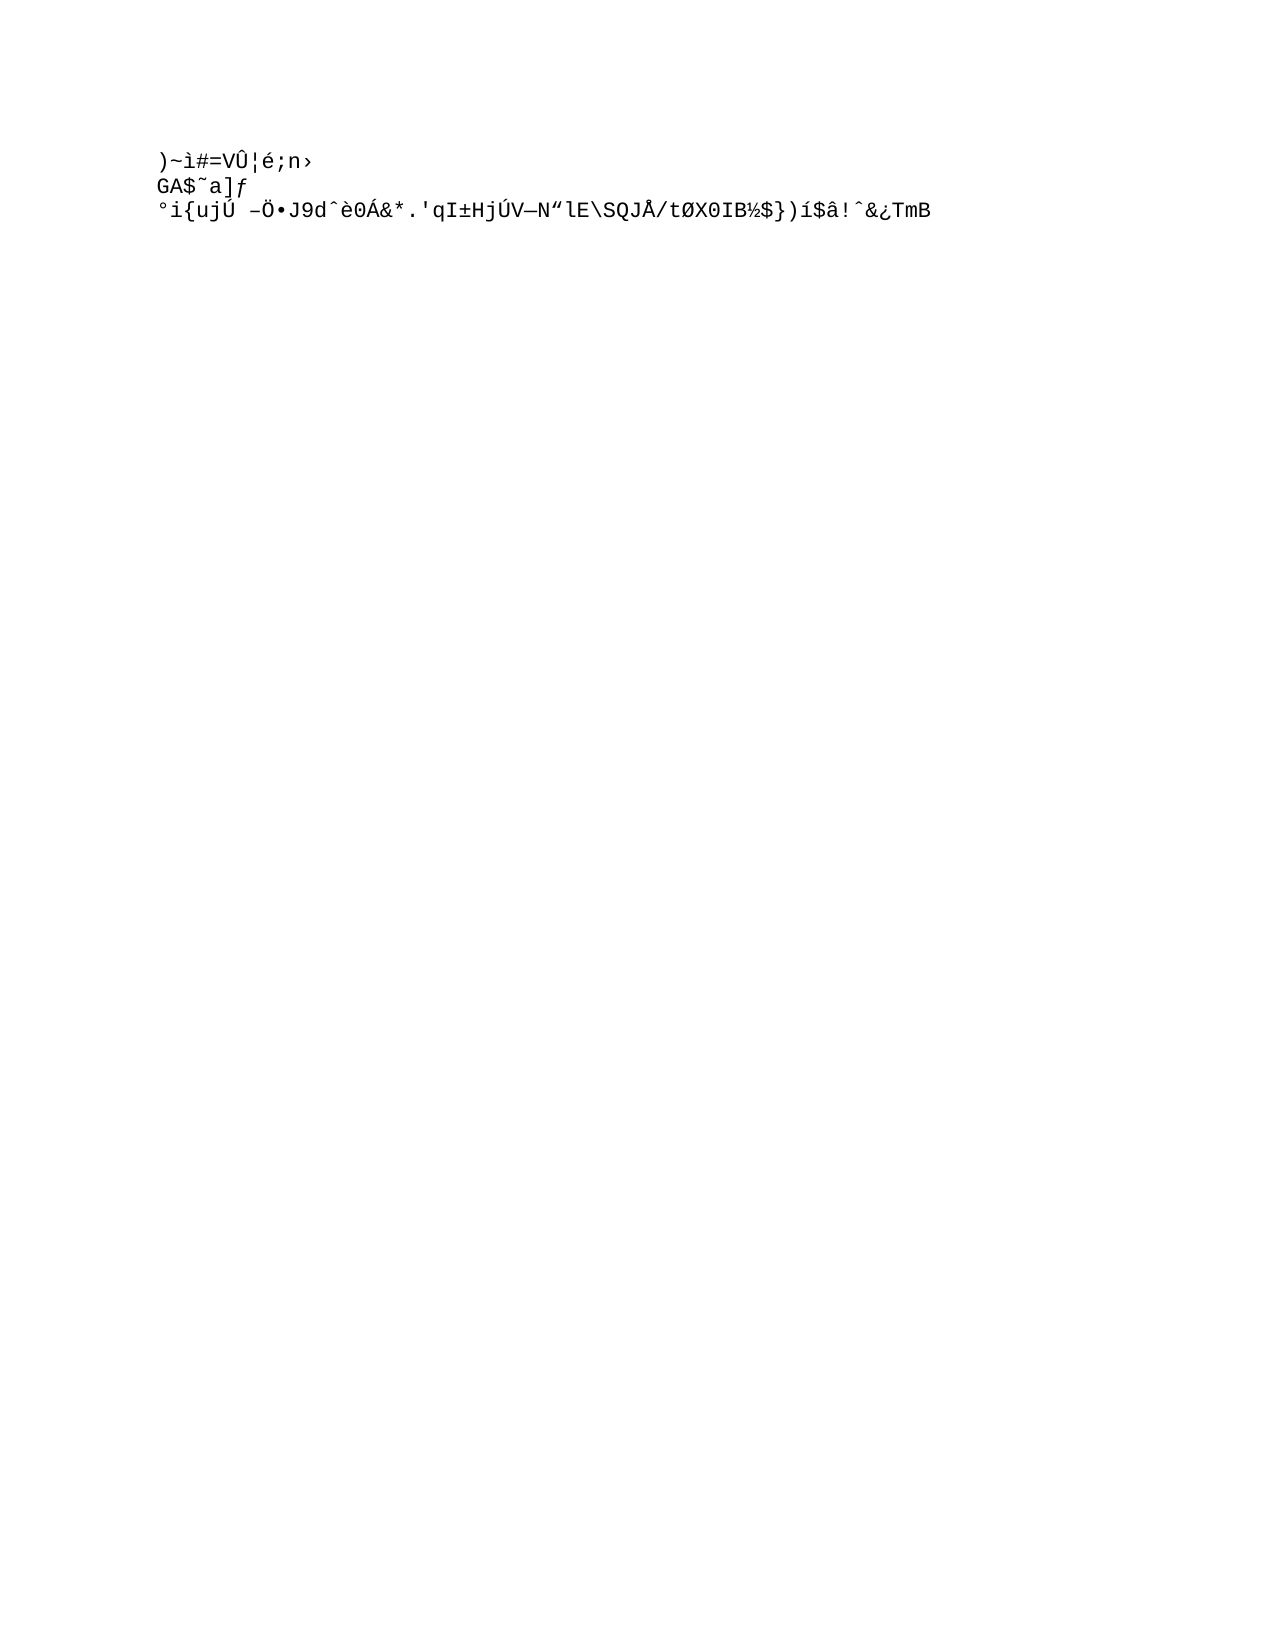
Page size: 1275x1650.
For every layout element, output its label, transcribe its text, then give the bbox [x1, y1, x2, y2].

text )~ì#=VÛ¦é;n› GA$˜a]ƒ °i{ujÚ –Ö•J9dˆè0Á&*.'qI±H­jÚV—N“lE\SQJÅ/tØX0IB½$})í$â!ˆ&¿TmB [156, 150, 1118, 224]
